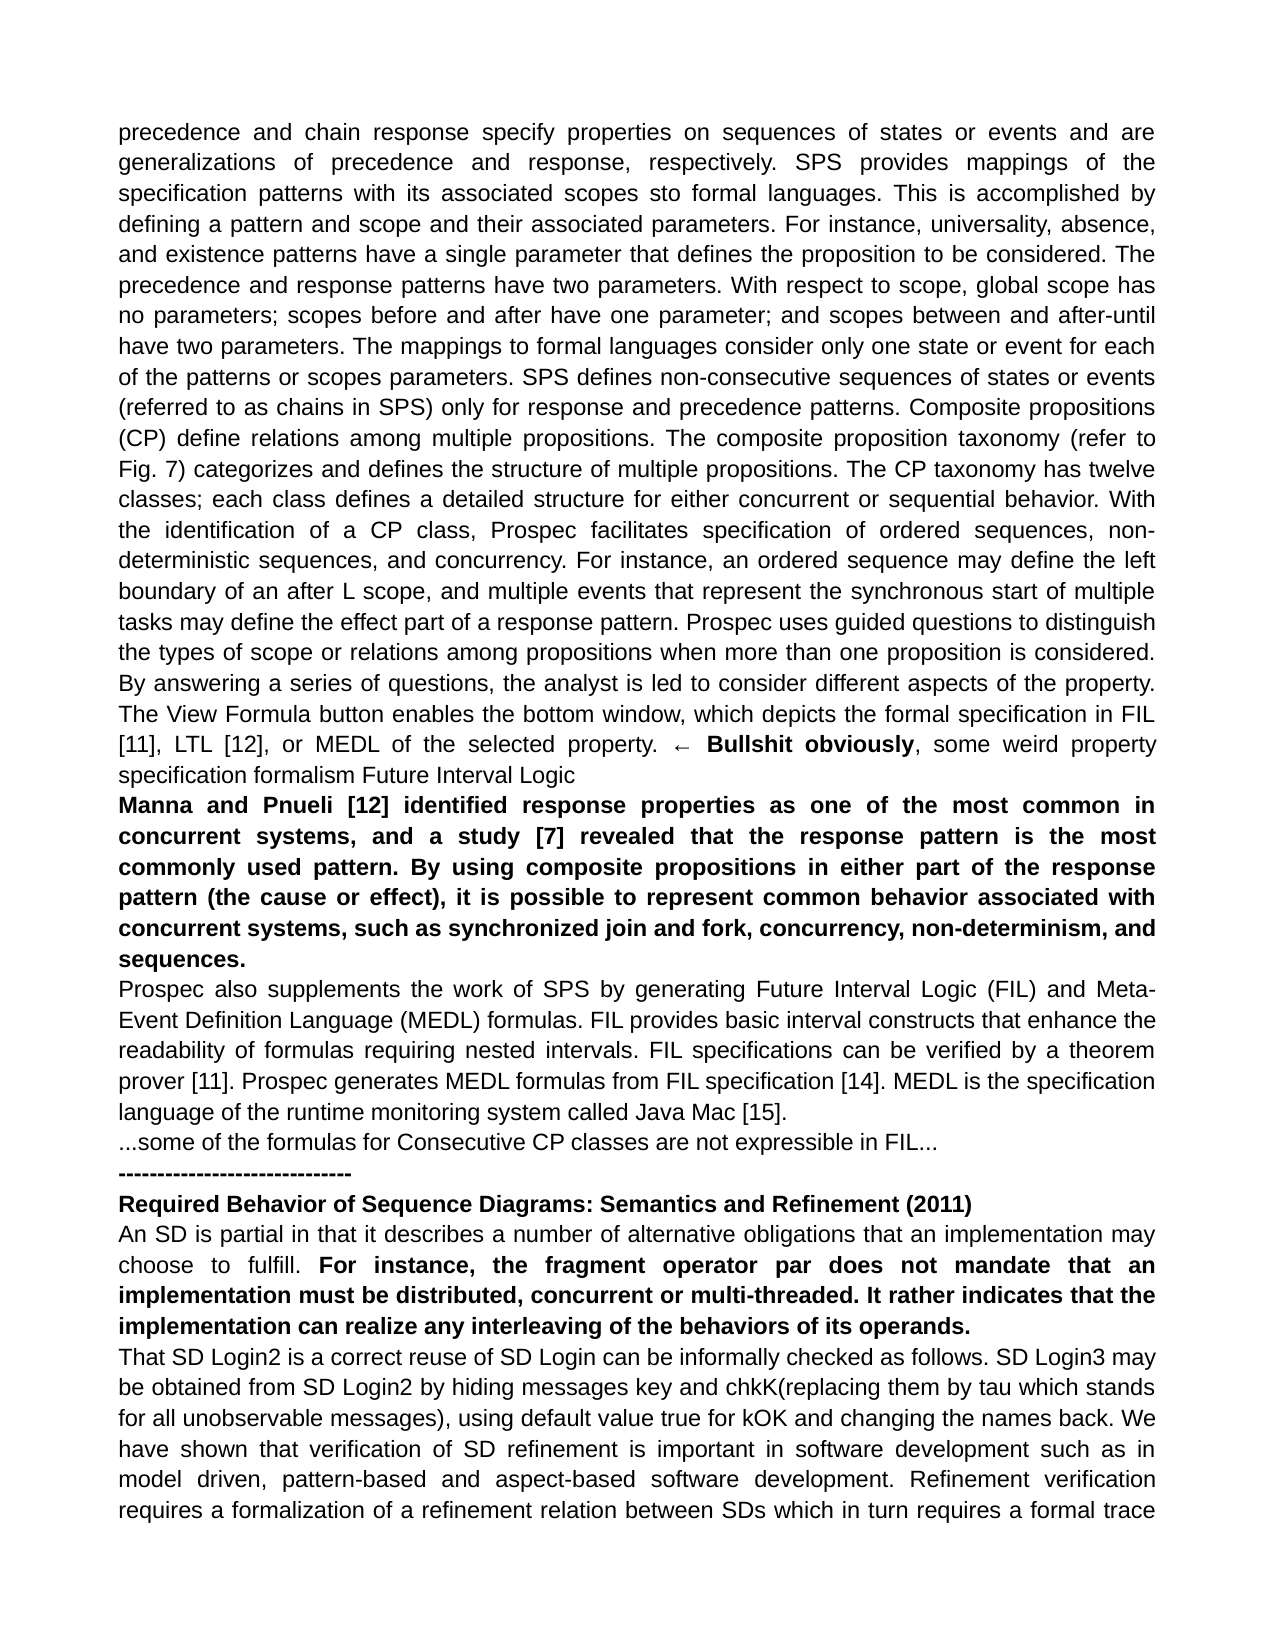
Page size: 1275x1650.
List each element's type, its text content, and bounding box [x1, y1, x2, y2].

text Required Behavior of Sequence Diagrams: Semantics and Refinement (2011) [118, 1190, 1157, 1217]
text ...some of the formulas for Consecutive CP classes are not expressible in FIL... [118, 1129, 1157, 1156]
text Prospec also supplements the work of SPS by generating Future Interval Logic (FIL) and Meta-Event Definition Language (MEDL) formulas. FIL provides basic interval constructs that enhance the readability of formulas requiring nested intervals. FIL specifications can be verified by a theorem prover [11]. Prospec generates MEDL formulas from FIL specification [14]. MEDL is the specification language of the runtime monitoring system called Java Mac [15]. [118, 976, 1157, 1125]
text precedence and chain response specify properties on sequences of states or events and are generalizations of precedence and response, respectively. SPS provides mappings of the specification patterns with its associated scopes sto formal languages. This is accomplished by defining a pattern and scope and their associated parameters. For instance, universality, absence, and existence patterns have a single parameter that defines the proposition to be considered. The precedence and response patterns have two parameters. With respect to scope, global scope has no parameters; scopes before and after have one parameter; and scopes between and after-until have two parameters. The mappings to formal languages consider only one state or event for each of the patterns or scopes parameters. SPS defines non-consecutive sequences of states or events (referred to as chains in SPS) only for response and precedence patterns. Composite propositions (CP) define relations among multiple propositions. The composite proposition taxonomy (refer to Fig. 7) categorizes and defines the structure of multiple propositions. The CP taxonomy has twelve classes; each class defines a detailed structure for either concurrent or sequential behavior. With the identification of a CP class, Prospec facilitates specification of ordered sequences, non-deterministic sequences, and concurrency. For instance, an ordered sequence may define the left boundary of an after L scope, and multiple events that represent the synchronous start of multiple tasks may define the effect part of a response pattern. Prospec uses guided questions to distinguish the types of scope or relations among propositions when more than one proposition is considered. By answering a series of questions, the analyst is led to consider different aspects of the property. The View Formula button enables the bottom window, which depicts the formal specification in FIL [11], LTL [12], or MEDL of the selected property. ← Bullshit obviously, some weird property specification formalism Future Interval Logic [118, 118, 1157, 788]
text That SD Login2 is a correct reuse of SD Login can be informally checked as follows. SD Login3 may be obtained from SD Login2 by hiding messages key and chkK(replacing them by tau which stands for all unobservable messages), using default value true for kOK and changing the names back. We have shown that verification of SD refinement is important in software development such as in model driven, pattern-based and aspect-based software development. Refinement verification requires a formalization of a refinement relation between SDs which in turn requires a formal trace [118, 1343, 1157, 1523]
text An SD is partial in that it describes a number of alternative obligations that an implementation may choose to fulfill. For instance, the fragment operator par does not mandate that an implementation must be distributed, concurrent or multi-threaded. It rather indicates that the implementation can realize any interleaving of the behaviors of its operands. [118, 1221, 1157, 1339]
text ------------------------------ [118, 1159, 1157, 1186]
text Manna and Pnueli [12] identified response properties as one of the most common in concurrent systems, and a study [7] revealed that the response pattern is the most commonly used pattern. By using composite propositions in either part of the response pattern (the cause or effect), it is possible to represent common behavior associated with concurrent systems, such as synchronized join and fork, concurrency, non-determinism, and sequences. [118, 792, 1157, 972]
